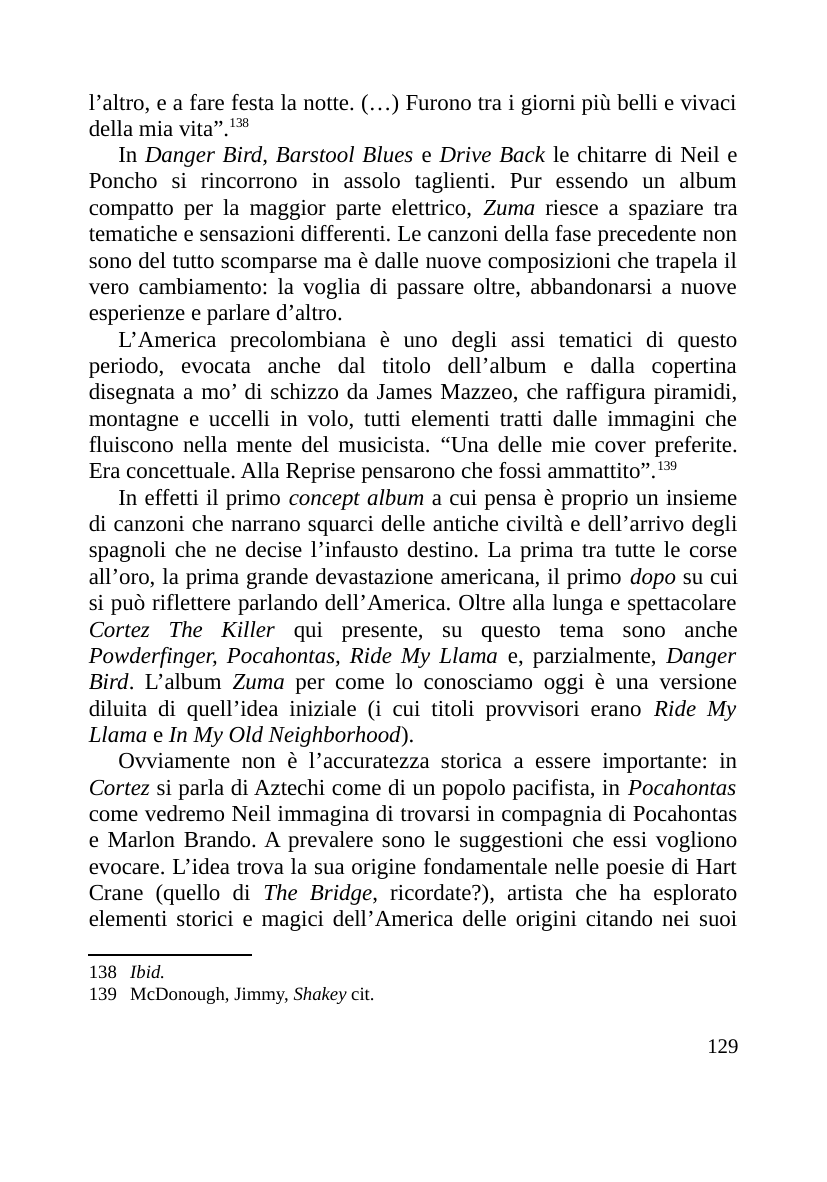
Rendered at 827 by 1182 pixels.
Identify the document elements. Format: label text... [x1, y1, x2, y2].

text In Danger Bird, Barstool Blues e Drive Back le chitarre di Neil e Poncho si rincorrono in assolo taglienti. Pur essendo un album compatto per la maggior parte elettrico, Zuma riesce a spaziare tra tematiche e sensazioni differenti. Le canzoni della fase precedente non sono del tutto scomparse ma è dalle nuove composizioni che trapela il vero cambiamento: la voglia di passare oltre, abbandonarsi a nuove esperienze e parlare d’altro. [88, 141, 738, 326]
text In effetti il primo concept album a cui pensa è proprio un insieme di canzoni che narrano squarci delle antiche civiltà e dell’arrivo degli spagnoli che ne decise l’infausto destino. La prima tra tutte le corse all’oro, la prima grande devastazione americana, il primo dopo su cui si può riflettere parlando dell’America. Oltre alla lunga e spettacolare Cortez The Killer qui presente, su questo tema sono anche Powderfinger, Pocahontas, Ride My Llama e, parzialmente, Danger Bird. L’album Zuma per come lo conosciamo oggi è una versione diluita di quell’idea iniziale (i cui titoli provvisori erano Ride My Llama e In My Old Neighborhood). [88, 484, 738, 747]
text l’altro, e a fare festa la notte. (…) Furono tra i giorni più belli e vivaci della mia vita”. [88, 88, 738, 141]
text L’America precolombiana è uno degli assi tematici di questo periodo, evocata anche dal titolo dell’album e dalla copertina disegnata a mo’ di schizzo da James Mazzeo, che raffigura piramidi, montagne e uccelli in volo, tutti elementi tratti dalle immagini che fluiscono nella mente del musicista. “Una delle mie cover preferite. Era concettuale. Alla Reprise pensarono che fossi ammattito”. [88, 326, 738, 484]
text Ibid. [88, 961, 738, 982]
text McDonough, Jimmy, Shakey cit. [88, 982, 738, 1004]
text Ovviamente non è l’accuratezza storica a essere importante: in Cortez si parla di Aztechi come di un popolo pacifista, in Pocahontas come vedremo Neil immagina di trovarsi in compagnia di Pocahontas e Marlon Brando. A prevalere sono le suggestioni che essi vogliono evocare. L’idea trova la sua origine fondamentale nelle poesie di Hart Crane (quello di The Bridge, ricordate?), artista che ha esplorato elementi storici e magici dell’America delle origini citando nei suoi [88, 747, 738, 932]
